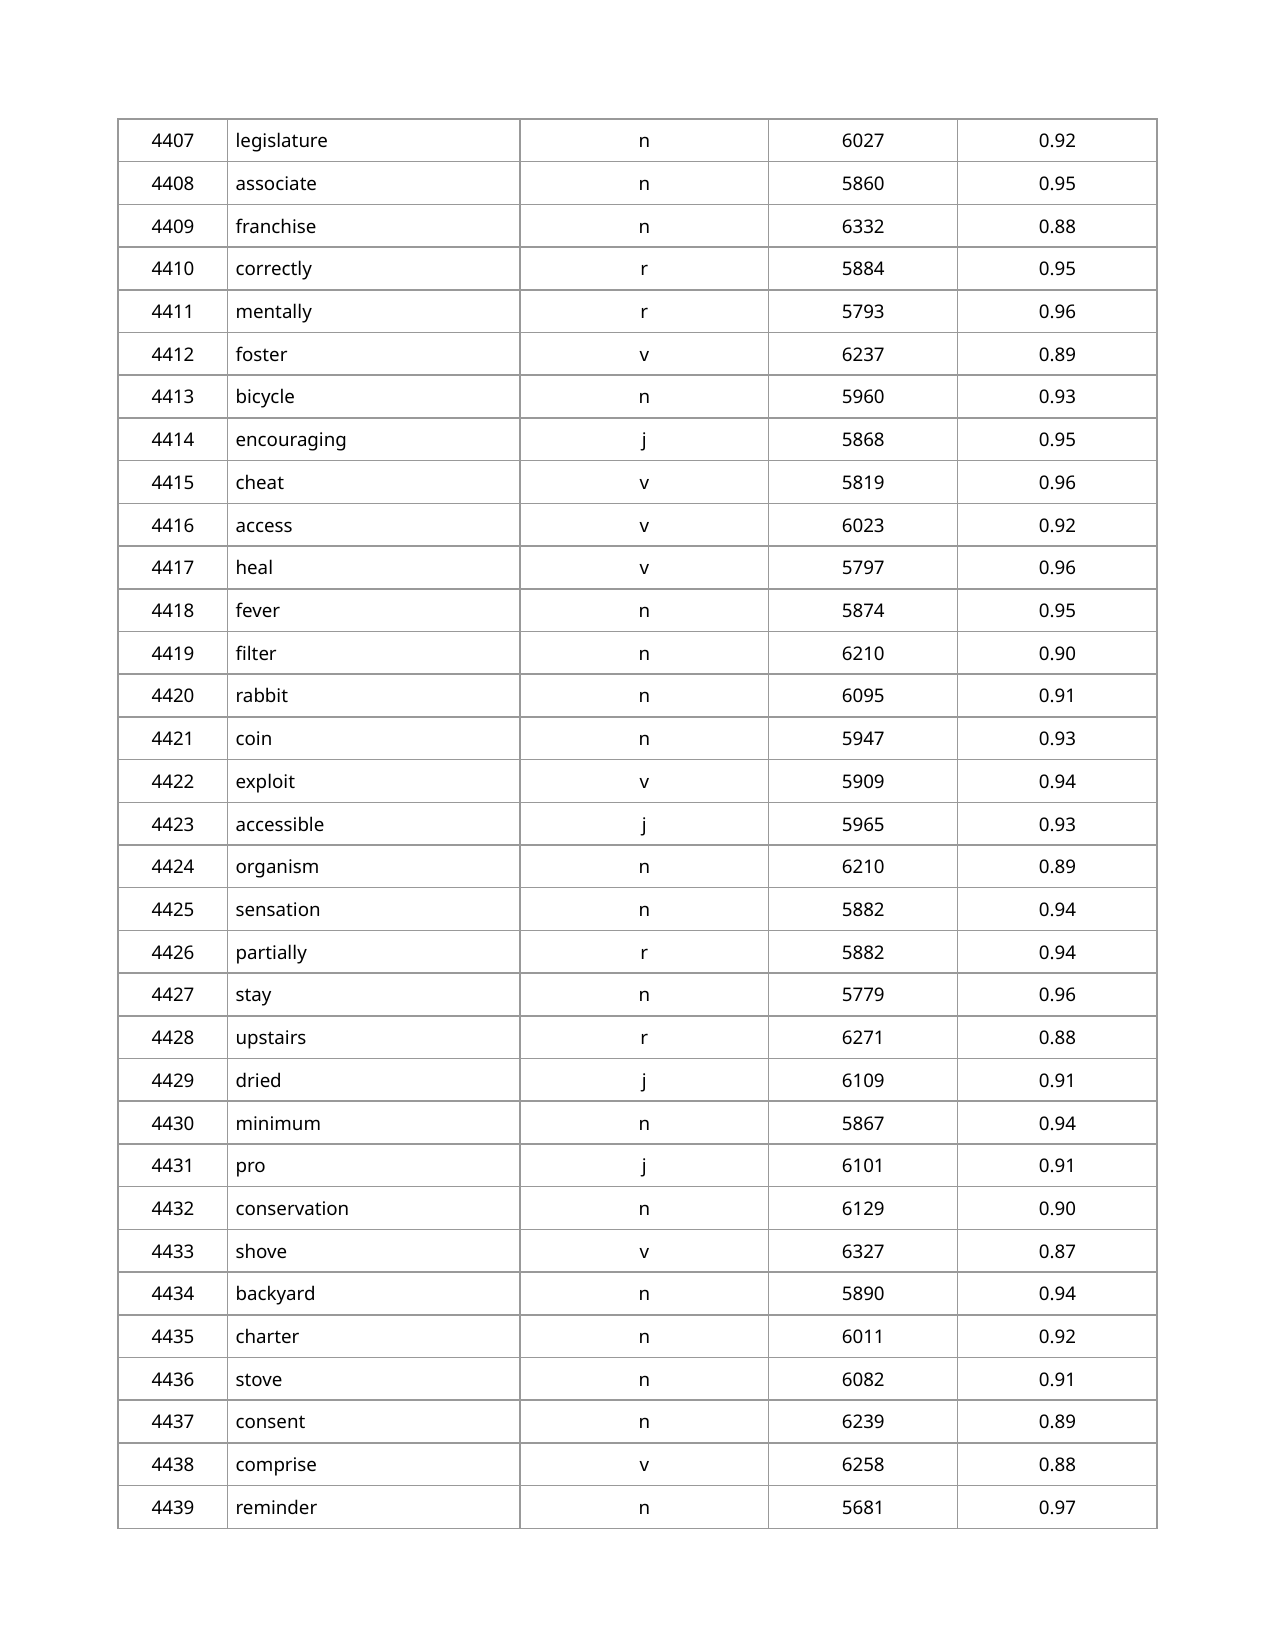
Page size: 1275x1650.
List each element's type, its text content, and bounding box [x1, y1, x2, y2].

table_cell 5797 [769, 547, 957, 588]
table_cell 4422 [119, 760, 227, 801]
table_cell 4414 [119, 419, 227, 460]
table_cell 0.96 [958, 974, 1156, 1015]
table_cell n [521, 590, 768, 631]
table_cell cheat [228, 461, 519, 502]
table_cell fever [228, 590, 519, 631]
table_cell 4415 [119, 461, 227, 502]
table_cell 0.94 [958, 760, 1156, 801]
table_cell v [521, 1230, 768, 1271]
table_cell 0.89 [958, 846, 1156, 887]
table_cell partially [228, 931, 519, 972]
table_cell 0.91 [958, 675, 1156, 716]
table_cell 4426 [119, 931, 227, 972]
table_cell 4430 [119, 1102, 227, 1143]
table_cell n [521, 1486, 768, 1527]
table_cell 0.89 [958, 333, 1156, 374]
table_cell encouraging [228, 419, 519, 460]
table_cell n [521, 888, 768, 929]
table_cell j [521, 803, 768, 844]
table_cell n [521, 1358, 768, 1399]
table_cell exploit [228, 760, 519, 801]
table_cell n [521, 718, 768, 759]
table_cell mentally [228, 291, 519, 332]
table_cell r [521, 931, 768, 972]
table_cell 4418 [119, 590, 227, 631]
table_cell 0.90 [958, 632, 1156, 673]
table_cell r [521, 1017, 768, 1058]
table_cell dried [228, 1059, 519, 1100]
table_cell 0.93 [958, 718, 1156, 759]
table_cell 5860 [769, 162, 957, 203]
table_cell 5793 [769, 291, 957, 332]
table_cell 6095 [769, 675, 957, 716]
table_cell 5819 [769, 461, 957, 502]
table_cell 0.96 [958, 547, 1156, 588]
table_cell 5909 [769, 760, 957, 801]
table_cell 0.95 [958, 248, 1156, 289]
table_cell 0.92 [958, 1316, 1156, 1357]
table_cell 0.96 [958, 461, 1156, 502]
table_cell 4438 [119, 1444, 227, 1485]
table_cell 0.91 [958, 1358, 1156, 1399]
table_cell consent [228, 1401, 519, 1442]
table_cell 4417 [119, 547, 227, 588]
table_cell 0.89 [958, 1401, 1156, 1442]
table_cell minimum [228, 1102, 519, 1143]
table_cell shove [228, 1230, 519, 1271]
table_cell 0.93 [958, 376, 1156, 417]
table_cell comprise [228, 1444, 519, 1485]
table_cell 5868 [769, 419, 957, 460]
table_cell 5890 [769, 1273, 957, 1314]
table_cell 6011 [769, 1316, 957, 1357]
table_cell 4433 [119, 1230, 227, 1271]
table_cell filter [228, 632, 519, 673]
table_cell 6210 [769, 846, 957, 887]
table_cell 4437 [119, 1401, 227, 1442]
table_cell 4425 [119, 888, 227, 929]
table_cell 0.96 [958, 291, 1156, 332]
table_cell 4434 [119, 1273, 227, 1314]
table_cell n [521, 1401, 768, 1442]
table_cell 4409 [119, 205, 227, 246]
table_cell 5882 [769, 888, 957, 929]
table_cell n [521, 632, 768, 673]
table_cell reminder [228, 1486, 519, 1527]
table_cell 6101 [769, 1145, 957, 1186]
table_cell 0.88 [958, 1444, 1156, 1485]
table_cell 0.94 [958, 1273, 1156, 1314]
table_cell stove [228, 1358, 519, 1399]
table_cell n [521, 846, 768, 887]
table_cell n [521, 1187, 768, 1228]
table_cell n [521, 376, 768, 417]
table_cell charter [228, 1316, 519, 1357]
table_cell 0.94 [958, 931, 1156, 972]
table_cell 6027 [769, 120, 957, 161]
table_cell 4423 [119, 803, 227, 844]
table_cell r [521, 291, 768, 332]
table_cell 6258 [769, 1444, 957, 1485]
table_cell 4427 [119, 974, 227, 1015]
table_cell franchise [228, 205, 519, 246]
table_cell 0.93 [958, 803, 1156, 844]
table_cell 6237 [769, 333, 957, 374]
table_cell 0.94 [958, 888, 1156, 929]
table_cell sensation [228, 888, 519, 929]
table_cell 0.90 [958, 1187, 1156, 1228]
table_cell 5884 [769, 248, 957, 289]
table_cell r [521, 248, 768, 289]
table_cell j [521, 1059, 768, 1100]
table_cell 4408 [119, 162, 227, 203]
table_cell v [521, 504, 768, 545]
table_cell 4413 [119, 376, 227, 417]
table_cell 5882 [769, 931, 957, 972]
table_cell 5960 [769, 376, 957, 417]
table_cell j [521, 1145, 768, 1186]
table_cell 0.92 [958, 504, 1156, 545]
table_cell backyard [228, 1273, 519, 1314]
table_cell 4407 [119, 120, 227, 161]
table_cell organism [228, 846, 519, 887]
table_cell 6332 [769, 205, 957, 246]
table_cell 0.95 [958, 590, 1156, 631]
table_cell upstairs [228, 1017, 519, 1058]
table_cell 4411 [119, 291, 227, 332]
table_cell 4431 [119, 1145, 227, 1186]
table_cell 0.87 [958, 1230, 1156, 1271]
table_cell 0.97 [958, 1486, 1156, 1527]
table_cell 5947 [769, 718, 957, 759]
table_cell 4435 [119, 1316, 227, 1357]
table_cell 6023 [769, 504, 957, 545]
table_cell 4436 [119, 1358, 227, 1399]
table_cell 4429 [119, 1059, 227, 1100]
table_cell 4416 [119, 504, 227, 545]
table_cell 4424 [119, 846, 227, 887]
table_cell pro [228, 1145, 519, 1186]
table_cell 4420 [119, 675, 227, 716]
table_cell 0.91 [958, 1145, 1156, 1186]
table_cell rabbit [228, 675, 519, 716]
table_cell 6109 [769, 1059, 957, 1100]
table_cell j [521, 419, 768, 460]
table_cell n [521, 162, 768, 203]
table_cell 4412 [119, 333, 227, 374]
table_cell n [521, 120, 768, 161]
table_cell access [228, 504, 519, 545]
table_cell coin [228, 718, 519, 759]
table_cell bicycle [228, 376, 519, 417]
table_cell 6210 [769, 632, 957, 673]
table_cell v [521, 760, 768, 801]
table_cell 0.88 [958, 1017, 1156, 1058]
table_cell v [521, 333, 768, 374]
table_cell n [521, 205, 768, 246]
table_cell n [521, 974, 768, 1015]
table_cell conservation [228, 1187, 519, 1228]
table_cell heal [228, 547, 519, 588]
table_cell 6129 [769, 1187, 957, 1228]
table_cell 4432 [119, 1187, 227, 1228]
table_cell 5874 [769, 590, 957, 631]
table_cell stay [228, 974, 519, 1015]
table_cell foster [228, 333, 519, 374]
table_cell accessible [228, 803, 519, 844]
table_cell 5681 [769, 1486, 957, 1527]
table_cell 5779 [769, 974, 957, 1015]
table_cell 5867 [769, 1102, 957, 1143]
table_cell 4419 [119, 632, 227, 673]
table_cell 4428 [119, 1017, 227, 1058]
table_cell 0.95 [958, 419, 1156, 460]
table_cell 4439 [119, 1486, 227, 1527]
table_cell associate [228, 162, 519, 203]
table_cell v [521, 461, 768, 502]
table_cell 0.95 [958, 162, 1156, 203]
table_cell 4421 [119, 718, 227, 759]
table_cell 0.92 [958, 120, 1156, 161]
table_cell 6327 [769, 1230, 957, 1271]
table_cell n [521, 1102, 768, 1143]
table_cell v [521, 1444, 768, 1485]
table_cell n [521, 1273, 768, 1314]
table_cell 0.94 [958, 1102, 1156, 1143]
table_cell legislature [228, 120, 519, 161]
table_cell v [521, 547, 768, 588]
table_cell 5965 [769, 803, 957, 844]
table_cell n [521, 1316, 768, 1357]
table_cell n [521, 675, 768, 716]
table_cell 0.91 [958, 1059, 1156, 1100]
table_cell 4410 [119, 248, 227, 289]
table_cell 6239 [769, 1401, 957, 1442]
table_cell correctly [228, 248, 519, 289]
table_cell 0.88 [958, 205, 1156, 246]
table_cell 6082 [769, 1358, 957, 1399]
table_cell 6271 [769, 1017, 957, 1058]
